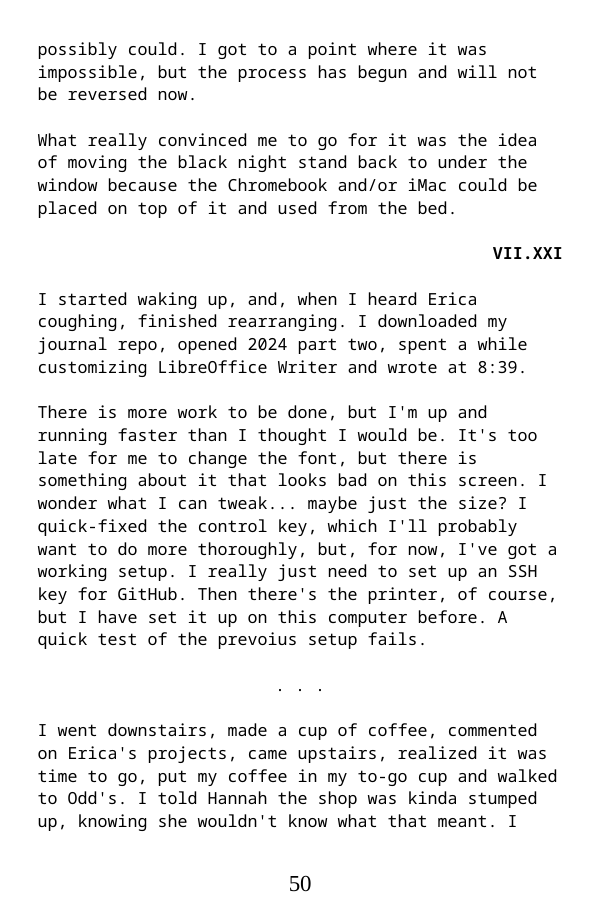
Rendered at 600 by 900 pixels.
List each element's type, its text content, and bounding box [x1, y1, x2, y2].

text possibly could. I got to a point where it was impossible, but the process has begun and will not be reversed now. [37, 37, 562, 106]
text VII.XXI [37, 242, 562, 264]
text What really convinced me to go for it was the idea of moving the black night stand back to under the window because the Chromebook and/or iMac could be placed on top of it and used from the bed. [37, 128, 562, 219]
text I started waking up, and, when I heard Erica coughing, finished rearranging. I downloaded my journal repo, opened 2024 part two, spent a while customizing LibreOffice Writer and wrote at 8:39. [37, 287, 562, 378]
text . . . [37, 673, 562, 696]
text I went downstairs, made a cup of coffee, commented on Erica's projects, came upstairs, realized it was time to go, put my coffee in my to-go cup and walked to Odd's. I told Hannah the shop was kinda stumped up, knowing she wouldn't know what that meant. I [37, 719, 562, 832]
text There is more work to be done, but I'm up and running faster than I thought I would be. It's too late for me to change the font, but there is something about it that looks bad on this screen. I wonder what I can tweak... maybe just the size? I quick-fixed the control key, which I'll probably want to do more thoroughly, but, for now, I've got a working setup. I really just need to set up an SSH key for GitHub. Then there's the printer, of course, but I have set it up on this computer before. A quick test of the prevoius setup fails. [37, 401, 562, 651]
